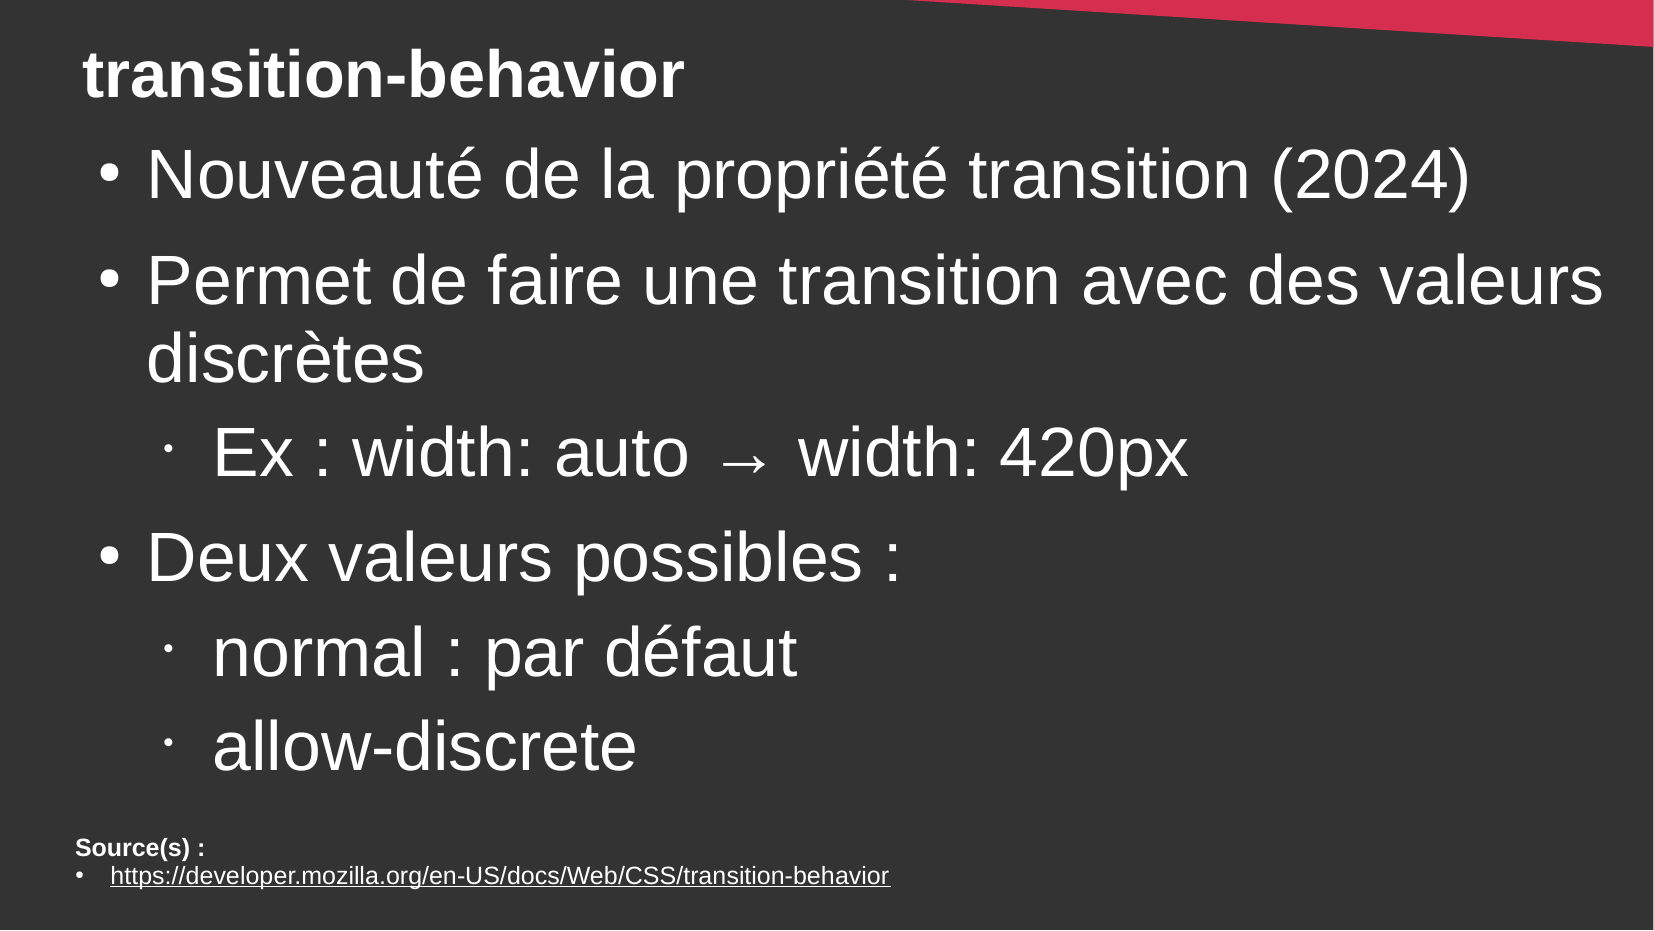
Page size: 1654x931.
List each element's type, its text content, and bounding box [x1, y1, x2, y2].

text_box Source(s) : https://developer.mozilla.org/en-US/docs/Web/CSS/transition-behavior [60, 826, 1546, 926]
text_box [906, 0, 1654, 47]
list Nouveauté de la propriété transition (2024) Permet de faire une transition avec des valeurs discrètes Ex : width: auto → width: 420px Deux valeurs possibles : normal : par défaut allow-discrete [80, 135, 1620, 792]
title transition-behavior [82, 37, 1571, 114]
